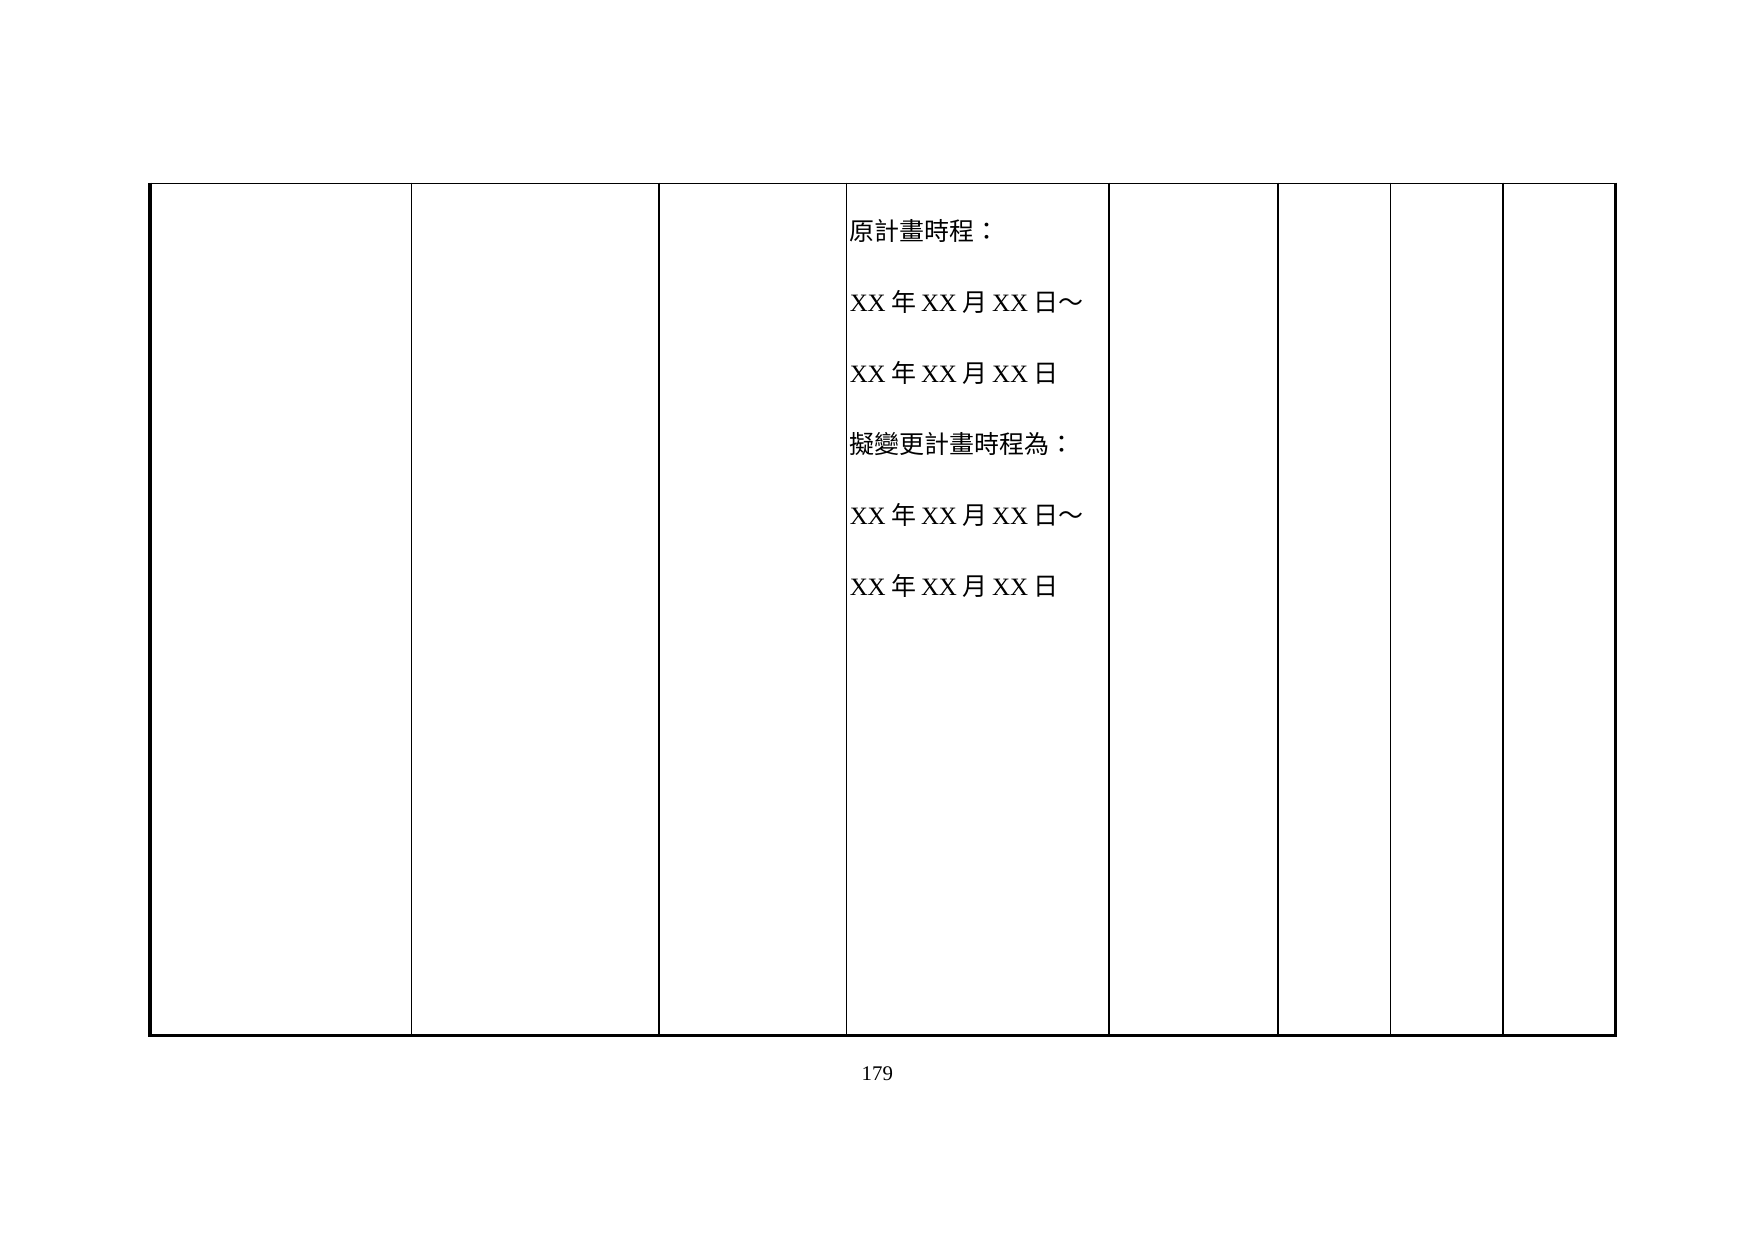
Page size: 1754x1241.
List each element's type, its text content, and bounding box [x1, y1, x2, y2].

table_cell [1279, 184, 1390, 1034]
table_cell [412, 184, 658, 1034]
table_cell [1504, 184, 1614, 1034]
table_cell [1391, 184, 1502, 1034]
table_cell [152, 184, 411, 1034]
table_cell [1110, 184, 1277, 1034]
table_cell [660, 184, 846, 1034]
table_cell 原計畫時程： XX年XX月XX日～ XX年XX月XX日 擬變更計畫時程為： XX年XX月XX日～ XX年XX月XX日 [847, 184, 1108, 1034]
